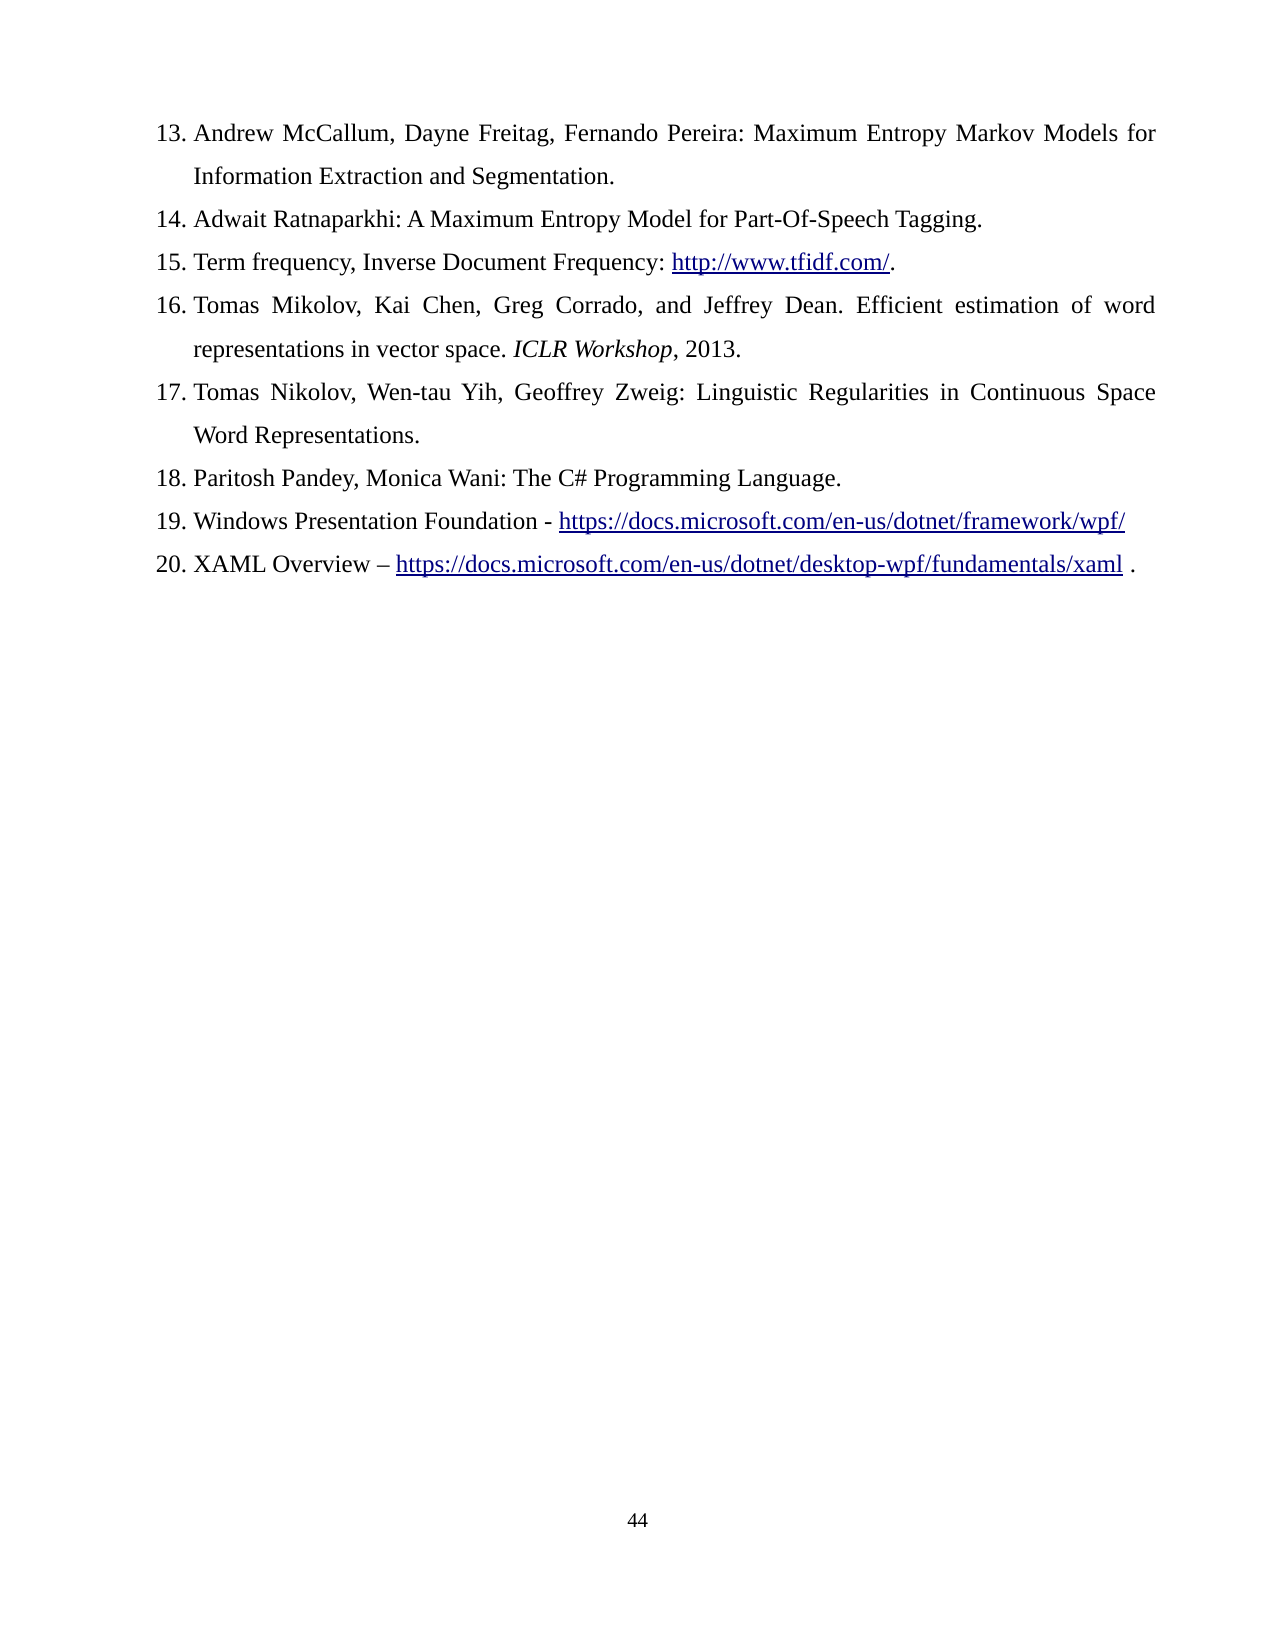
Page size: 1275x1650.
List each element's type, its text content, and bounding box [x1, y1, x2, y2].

subtitle Tomas Nikolov, Wen-tau Yih, Geoffrey Zweig: Linguistic Regularities in Continuous Space Word Representations. [156, 377, 1157, 449]
subtitle Term frequency, Inverse Document Frequency: http://www.tfidf.com/. [156, 247, 1157, 276]
subtitle Andrew McCallum, Dayne Freitag, Fernando Pereira: Maximum Entropy Markov Models for Information Extraction and Segmentation. [156, 118, 1157, 190]
subtitle Windows Presentation Foundation - https://docs.microsoft.com/en-us/dotnet/framework/wpf/ [156, 506, 1157, 535]
subtitle Paritosh Pandey, Monica Wani: The C# Programming Language. [156, 463, 1157, 492]
subtitle Adwait Ratnaparkhi: A Maximum Entropy Model for Part-Of-Speech Tagging. [156, 204, 1157, 233]
subtitle Tomas Mikolov, Kai Chen, Greg Corrado, and Jeffrey Dean. Efficient estimation of word representations in vector space. ICLR Workshop, 2013. [156, 291, 1157, 362]
subtitle XAML Overview – https://docs.microsoft.com/en-us/dotnet/desktop-wpf/fundamentals/xaml . [156, 549, 1157, 578]
